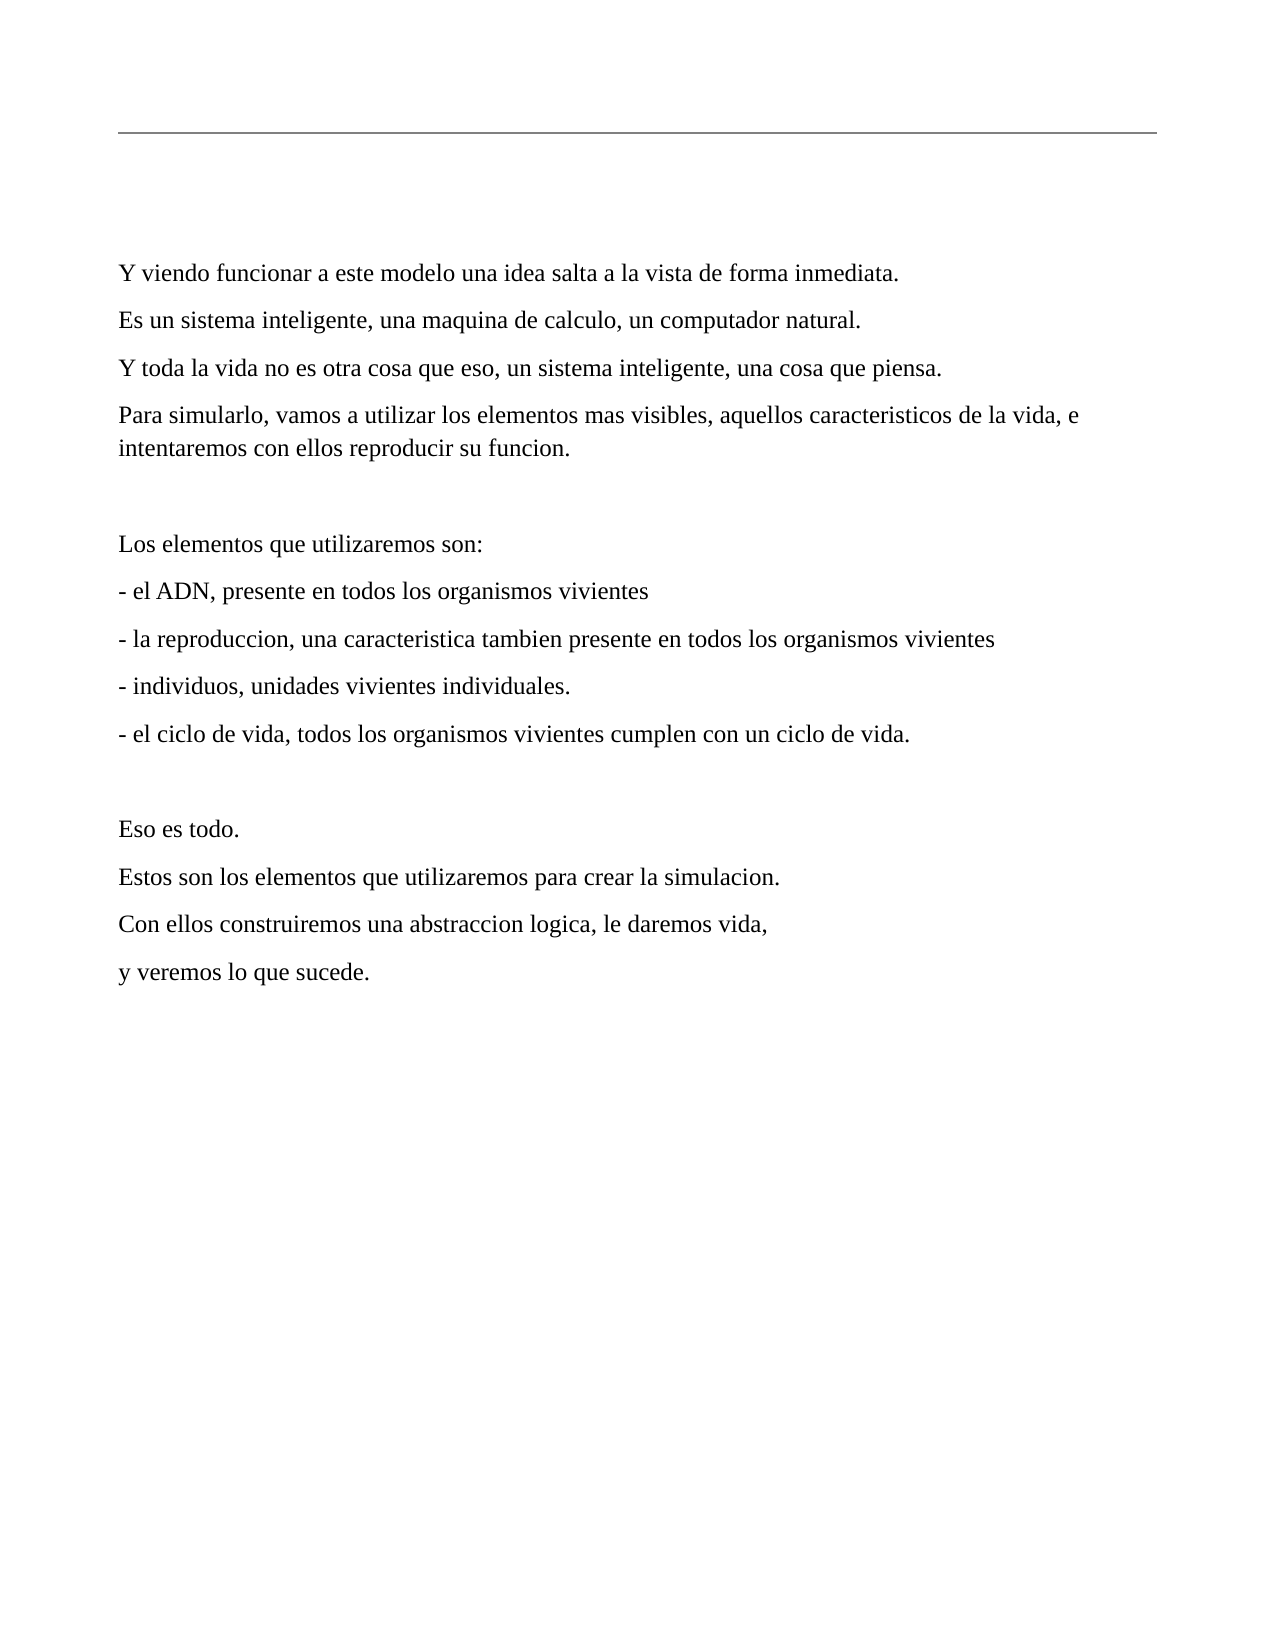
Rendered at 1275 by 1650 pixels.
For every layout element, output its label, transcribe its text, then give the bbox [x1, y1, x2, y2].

text Eso es todo. [118, 814, 1157, 843]
text Los elementos que utilizaremos son: [118, 529, 1157, 557]
text - el ADN, presente en todos los organismos vivientes [118, 576, 1157, 605]
text y veremos lo que sucede. [118, 957, 1157, 986]
text Y toda la vida no es otra cosa que eso, un sistema inteligente, una cosa que piensa. [118, 353, 1157, 382]
text - la reproduccion, una caracteristica tambien presente en todos los organismos vivientes [118, 624, 1157, 653]
text Con ellos construiremos una abstraccion logica, le daremos vida, [118, 909, 1157, 938]
text Y viendo funcionar a este modelo una idea salta a la vista de forma inmediata. [118, 258, 1157, 286]
text - el ciclo de vida, todos los organismos vivientes cumplen con un ciclo de vida. [118, 719, 1157, 748]
text Para simularlo, vamos a utilizar los elementos mas visibles, aquellos caracteristicos de la vida, e intentaremos con ellos reproducir su funcion. [118, 400, 1157, 462]
text Estos son los elementos que utilizaremos para crear la simulacion. [118, 862, 1157, 891]
text Es un sistema inteligente, una maquina de calculo, un computador natural. [118, 305, 1157, 334]
text - individuos, unidades vivientes individuales. [118, 671, 1157, 700]
